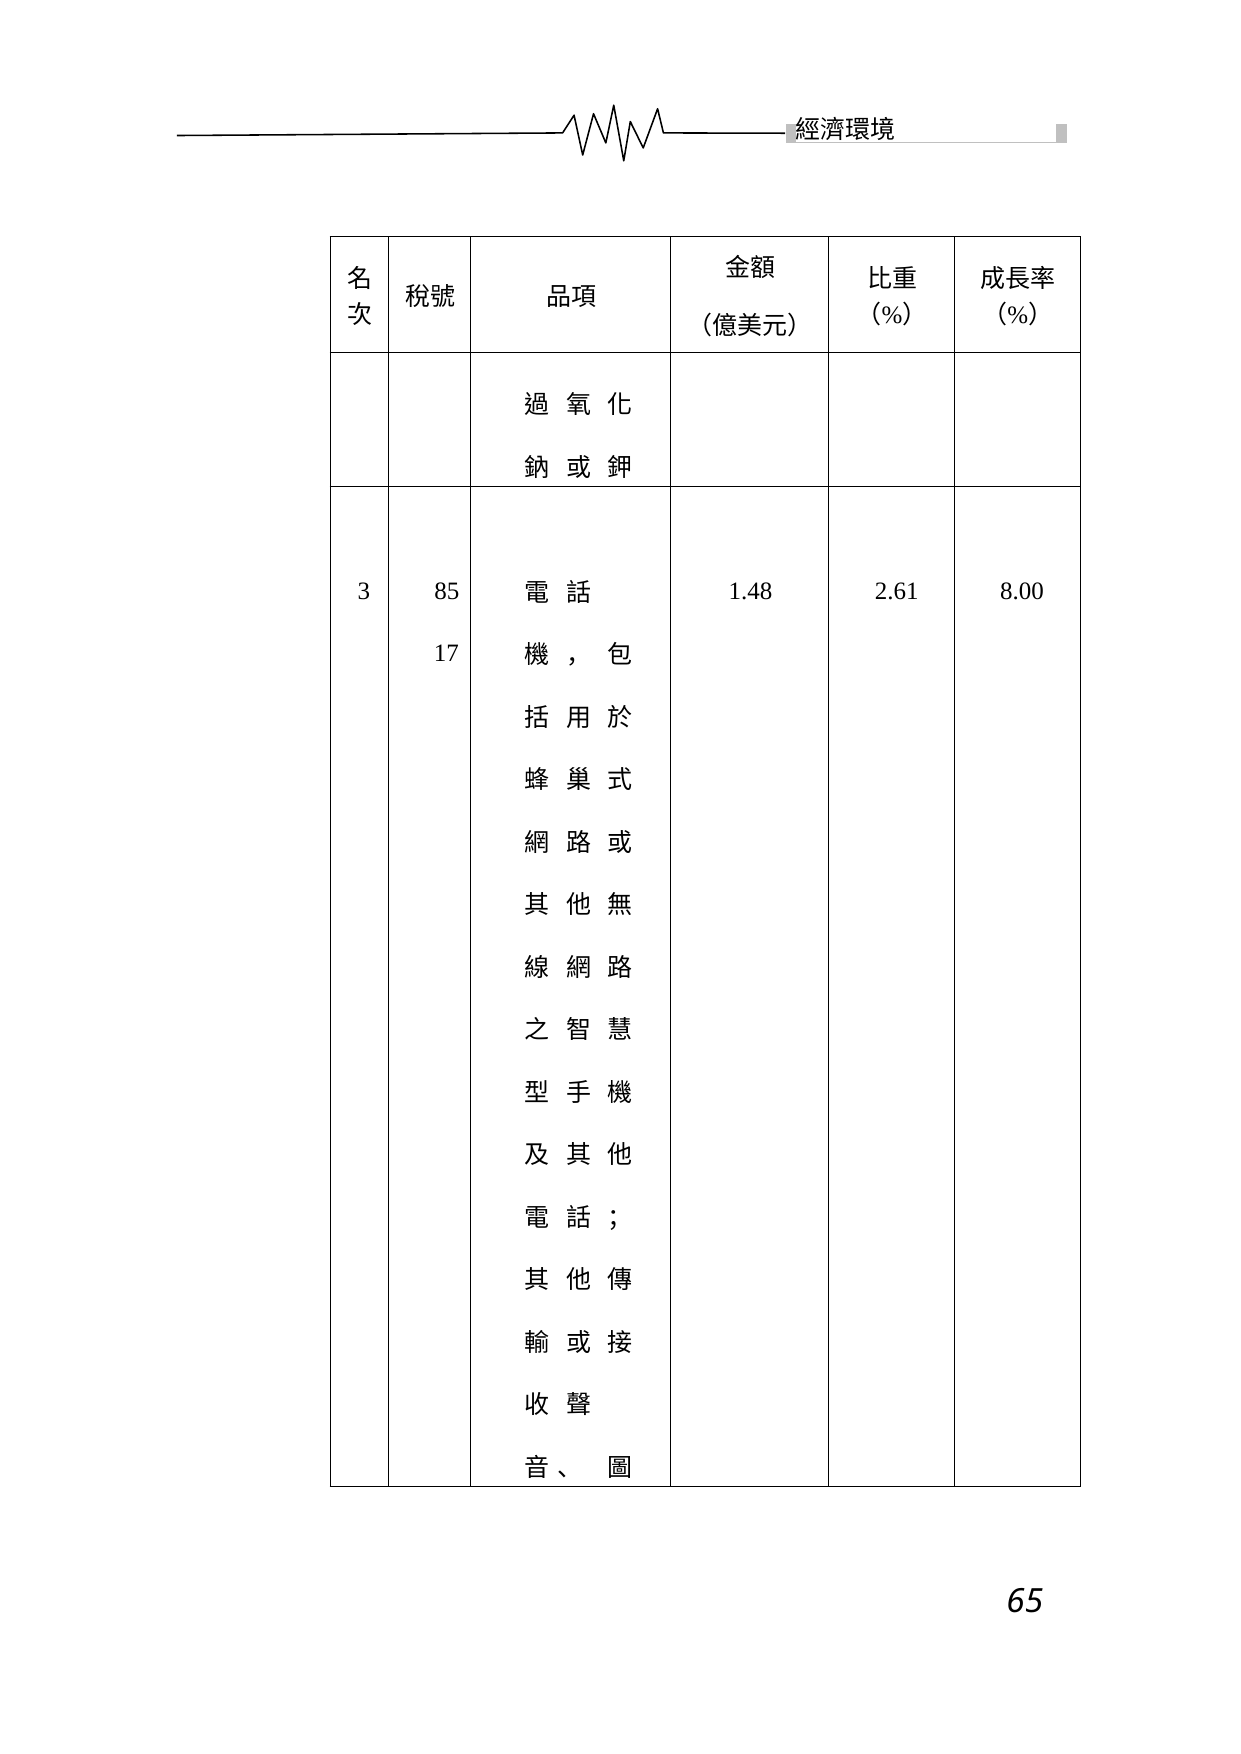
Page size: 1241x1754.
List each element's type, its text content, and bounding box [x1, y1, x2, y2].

table_cell [955, 353, 1080, 486]
table_cell [331, 353, 388, 486]
table_cell [389, 353, 470, 486]
table_cell 過氧化鈉或鉀 [471, 353, 670, 486]
table_cell 3 [331, 487, 388, 1486]
table_cell 8.00 [955, 487, 1080, 1486]
table_cell 1.48 [671, 487, 828, 1486]
table_cell 2.61 [829, 487, 954, 1486]
table_cell 8517 [389, 487, 470, 1486]
table_cell [829, 353, 954, 486]
table_header 比重（%） [829, 237, 954, 352]
table_header 稅號 [389, 237, 470, 352]
table_cell 電話機，包括用於蜂巢式網路或其他無線網路之智慧型手機及其他電話；其他傳輸或接收聲音、圖 [471, 487, 670, 1486]
table_header 金額 （億美元） [671, 237, 828, 352]
table_header 名次 [331, 237, 388, 352]
table_header 品項 [471, 237, 670, 352]
table_cell [671, 353, 828, 486]
table_header 成長率（%） [955, 237, 1080, 352]
